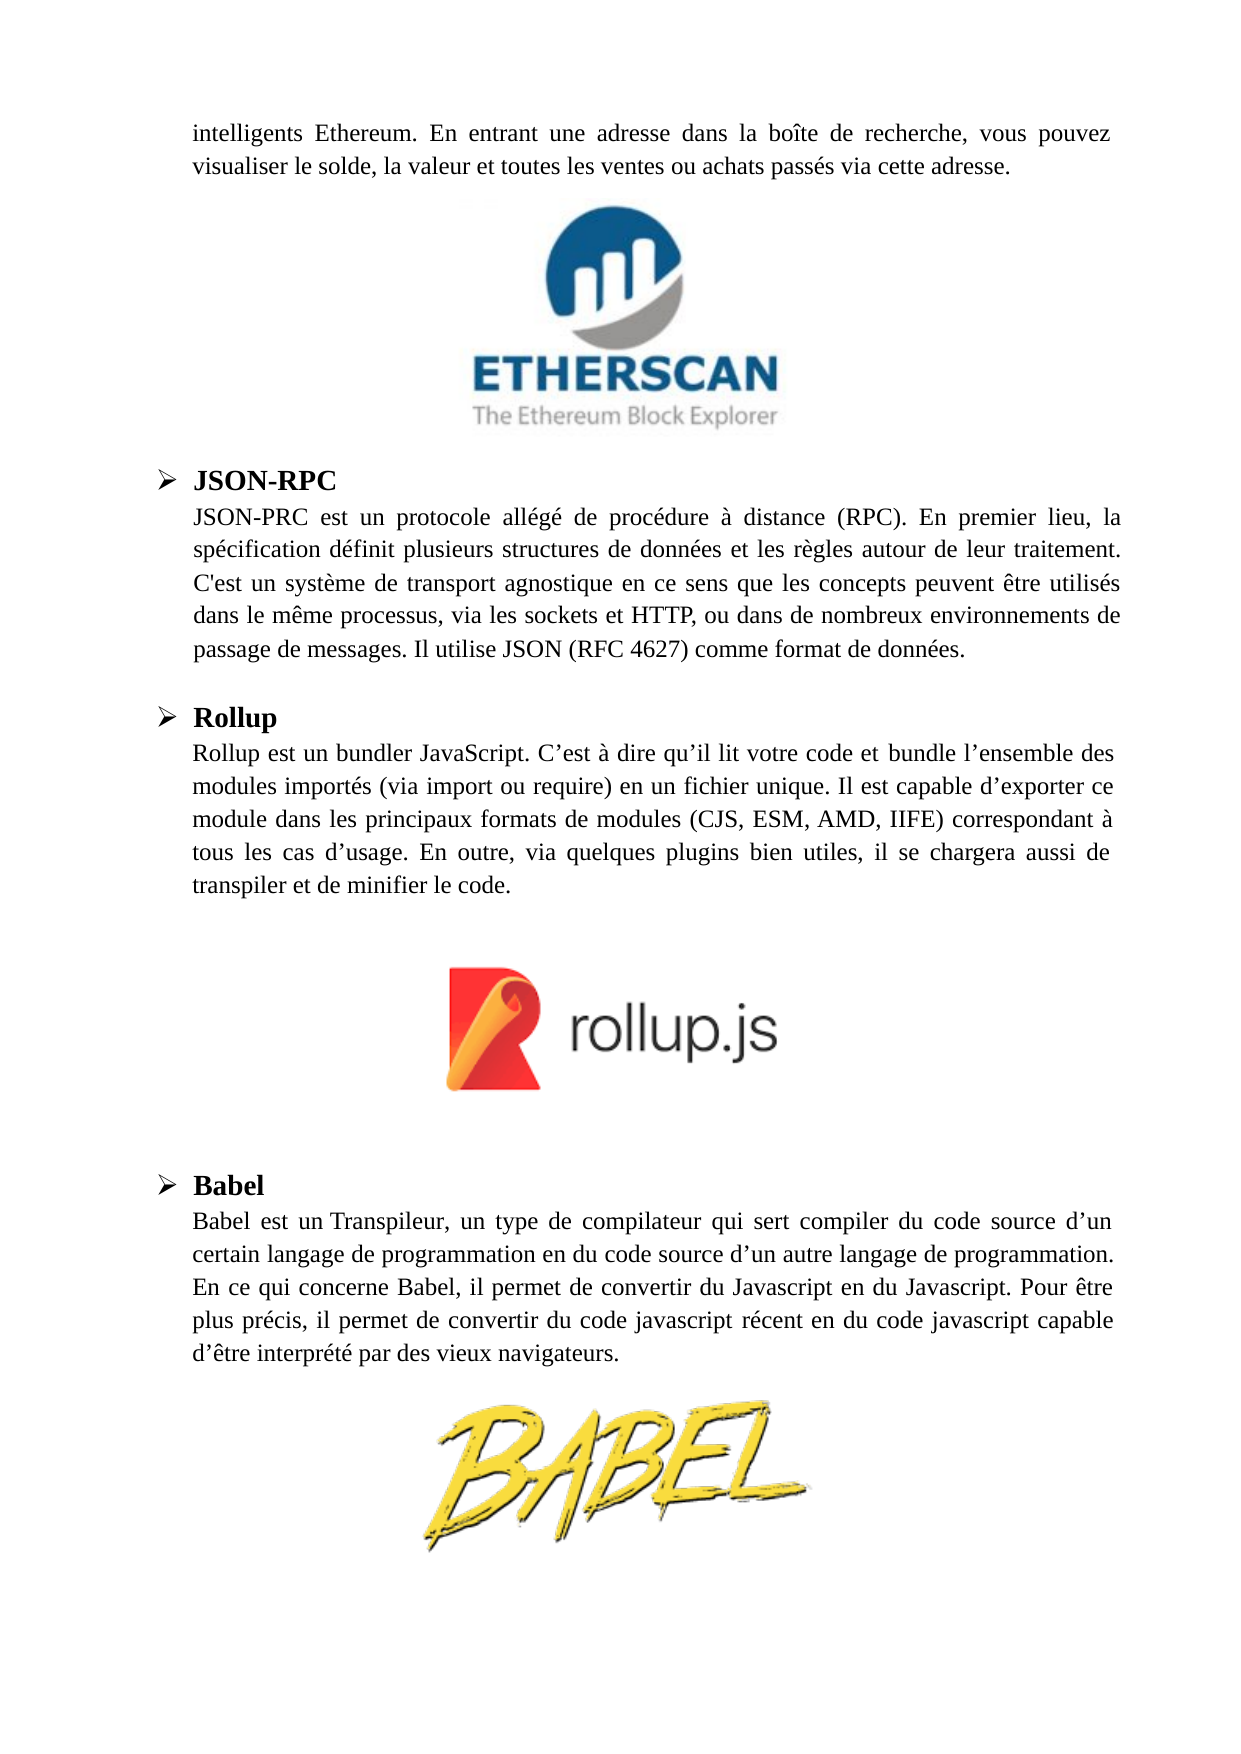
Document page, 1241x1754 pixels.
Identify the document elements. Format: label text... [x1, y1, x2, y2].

text Rollup est un bundler JavaScript. C’est à dire qu’il lit votre code et bundle l’ensemble des modules importés (via import ou require) en un fichier unique. Il est capable d’exporter ce module dans les principaux formats de modules (CJS, ESM, AMD, IIFE) correspondant à tous les cas d’usage. En outre, via quelques plugins bien utiles, il se chargera aussi de transpiler et de minifier le code. [118, 738, 1122, 899]
list JSON-PRC est un protocole allégé de procédure à distance (RPC). En premier lieu, la spécification définit plusieurs structures de données et les règles autour de leur traitement. C'est un système de transport agnostique en ce sens que les concepts peuvent être utilisés dans le même processus, via les sockets et HTTP, ou dans de nombreux environnements de passage de messages. Il utilise JSON (RFC 4627) comme format de données. [156, 502, 1122, 662]
picture [385, 1371, 855, 1584]
list JSON-RPC [156, 463, 1122, 497]
list Babel [156, 1168, 1122, 1201]
text Babel est un Transpileur, un type de compilateur qui sert compiler du code source d’un certain langage de programmation en du code source d’un autre langage de programmation. En ce qui concerne Babel, il permet de convertir du Javascript en du Javascript. Pour être plus précis, il permet de convertir du code javascript récent en du code javascript capable d’être interprété par des vieux navigateurs. [118, 1206, 1122, 1367]
text intelligents Ethereum. En entrant une adresse dans la boîte de recherche, vous pouvez visualiser le solde, la valeur et toutes les ventes ou achats passés via cette adresse. [118, 118, 1122, 180]
list Rollup [156, 700, 1122, 733]
picture [385, 198, 855, 462]
picture [378, 903, 863, 1159]
